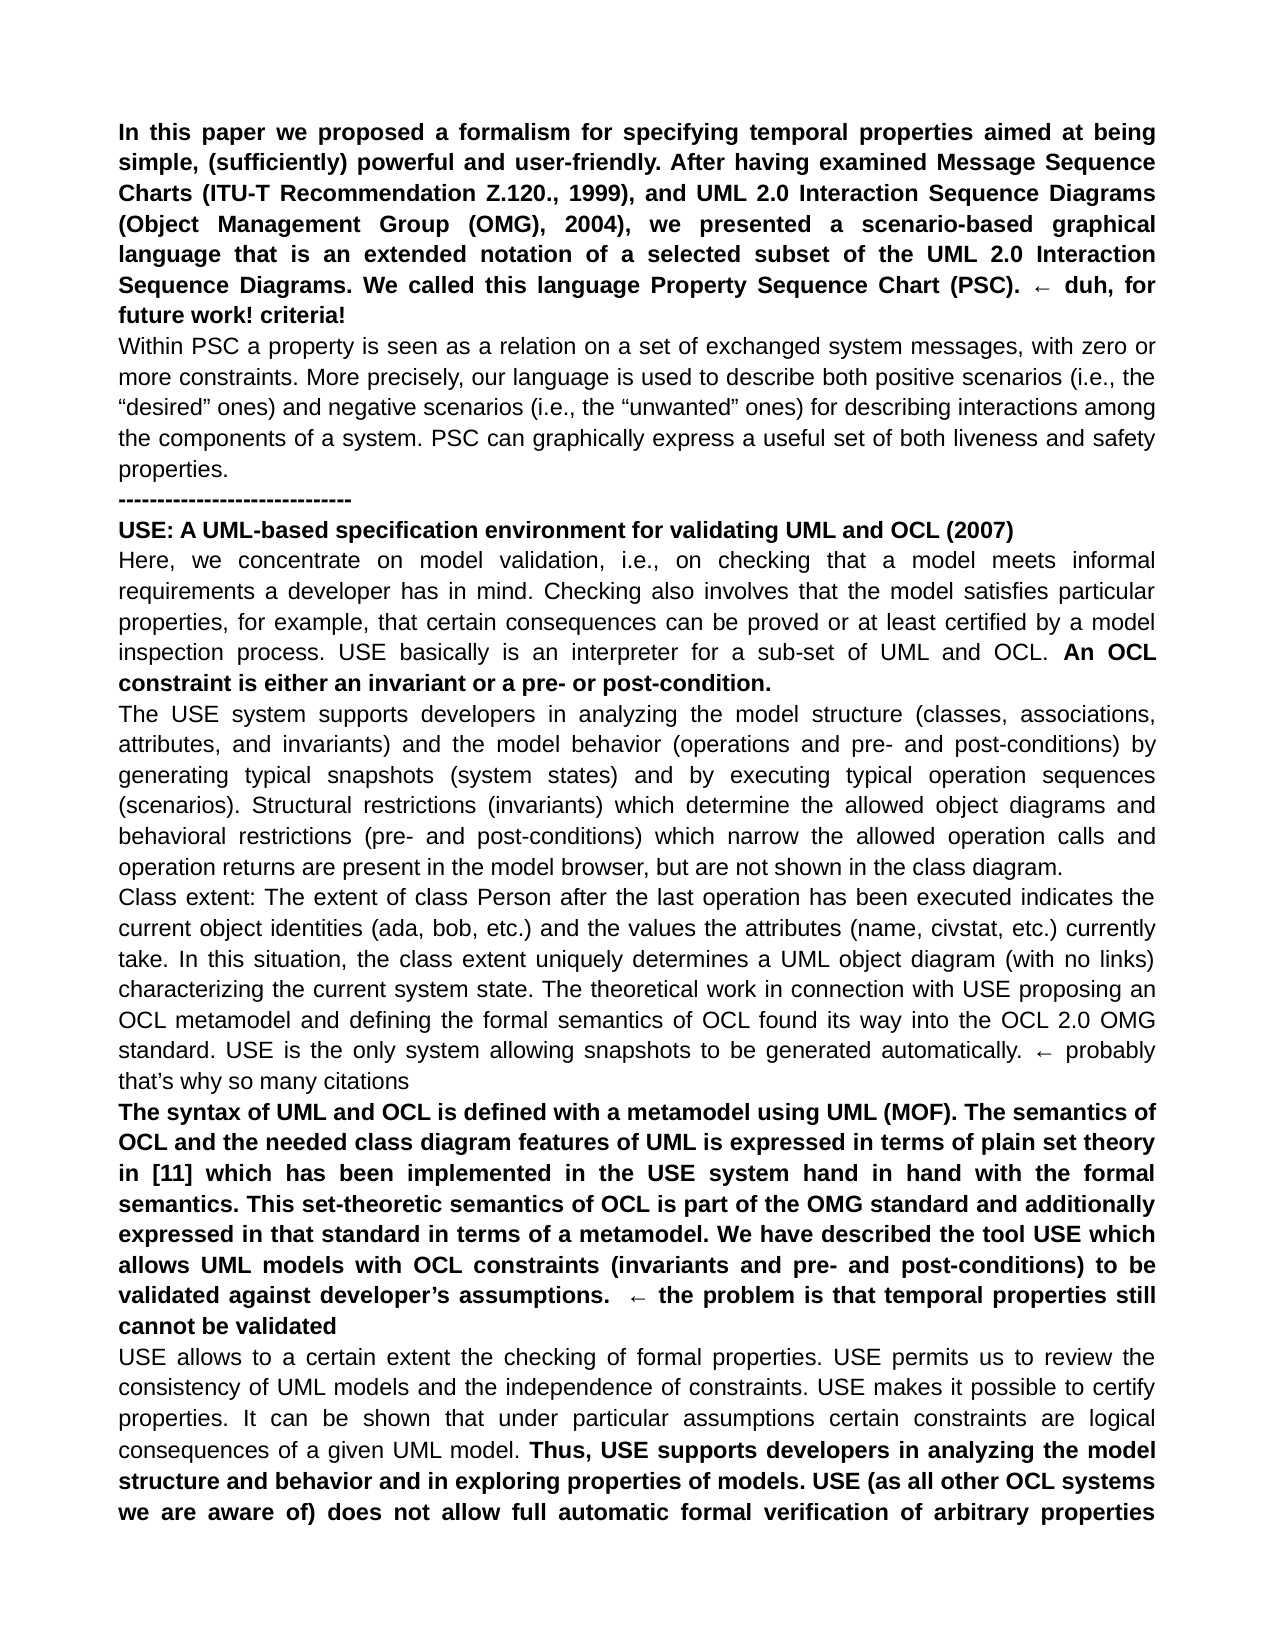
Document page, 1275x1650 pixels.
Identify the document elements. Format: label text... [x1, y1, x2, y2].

text USE: A UML-based specification environment for validating UML and OCL (2007) [118, 516, 1157, 543]
text In this paper we proposed a formalism for specifying temporal properties aimed at being simple, (sufficiently) powerful and user-friendly. After having examined Message Sequence Charts (ITU-T Recommendation Z.120., 1999), and UML 2.0 Interaction Sequence Diagrams (Object Management Group (OMG), 2004), we presented a scenario-based graphical language that is an extended notation of a selected subset of the UML 2.0 Interaction Sequence Diagrams. We called this language Property Sequence Chart (PSC). ← duh, for future work! criteria! [118, 118, 1157, 329]
text USE allows to a certain extent the checking of formal properties. USE permits us to review the consistency of UML models and the independence of constraints. USE makes it possible to certify properties. It can be shown that under particular assumptions certain constraints are logical consequences of a given UML model. Thus, USE supports developers in analyzing the model structure and behavior and in exploring properties of models. USE (as all other OCL systems we are aware of) does not allow full automatic formal verification of arbitrary properties [118, 1343, 1157, 1525]
text The USE system supports developers in analyzing the model structure (classes, associations, attributes, and invariants) and the model behavior (operations and pre- and post-conditions) by generating typical snapshots (system states) and by executing typical operation sequences (scenarios). Structural restrictions (invariants) which determine the allowed object diagrams and behavioral restrictions (pre- and post-conditions) which narrow the allowed operation calls and operation returns are present in the model browser, but are not shown in the class diagram. [118, 700, 1157, 880]
text Class extent: The extent of class Person after the last operation has been executed indicates the current object identities (ada, bob, etc.) and the values the attributes (name, civstat, etc.) currently take. In this situation, the class extent uniquely determines a UML object diagram (with no links) characterizing the current system state. The theoretical work in connection with USE proposing an OCL metamodel and defining the formal semantics of OCL found its way into the OCL 2.0 OMG standard. USE is the only system allowing snapshots to be generated automatically. ← probably that’s why so many citations [118, 884, 1157, 1094]
text Here, we concentrate on model validation, i.e., on checking that a model meets informal requirements a developer has in mind. Checking also involves that the model satisfies particular properties, for example, that certain consequences can be proved or at least certified by a model inspection process. USE basically is an interpreter for a sub-set of UML and OCL. An OCL constraint is either an invariant or a pre- or post-condition. [118, 547, 1157, 696]
text The syntax of UML and OCL is defined with a metamodel using UML (MOF). The semantics of OCL and the needed class diagram features of UML is expressed in terms of plain set theory in [11] which has been implemented in the USE system hand in hand with the formal semantics. This set-theoretic semantics of OCL is part of the OMG standard and additionally expressed in that standard in terms of a metamodel. We have described the tool USE which allows UML models with OCL constraints (invariants and pre- and post-conditions) to be validated against developer’s assumptions. ← the problem is that temporal properties still cannot be validated [118, 1098, 1157, 1339]
text Within PSC a property is seen as a relation on a set of exchanged system messages, with zero or more constraints. More precisely, our language is used to describe both positive scenarios (i.e., the “desired” ones) and negative scenarios (i.e., the “unwanted” ones) for describing interactions among the components of a system. PSC can graphically express a useful set of both liveness and safety properties. [118, 332, 1157, 482]
text ------------------------------ [118, 486, 1157, 512]
